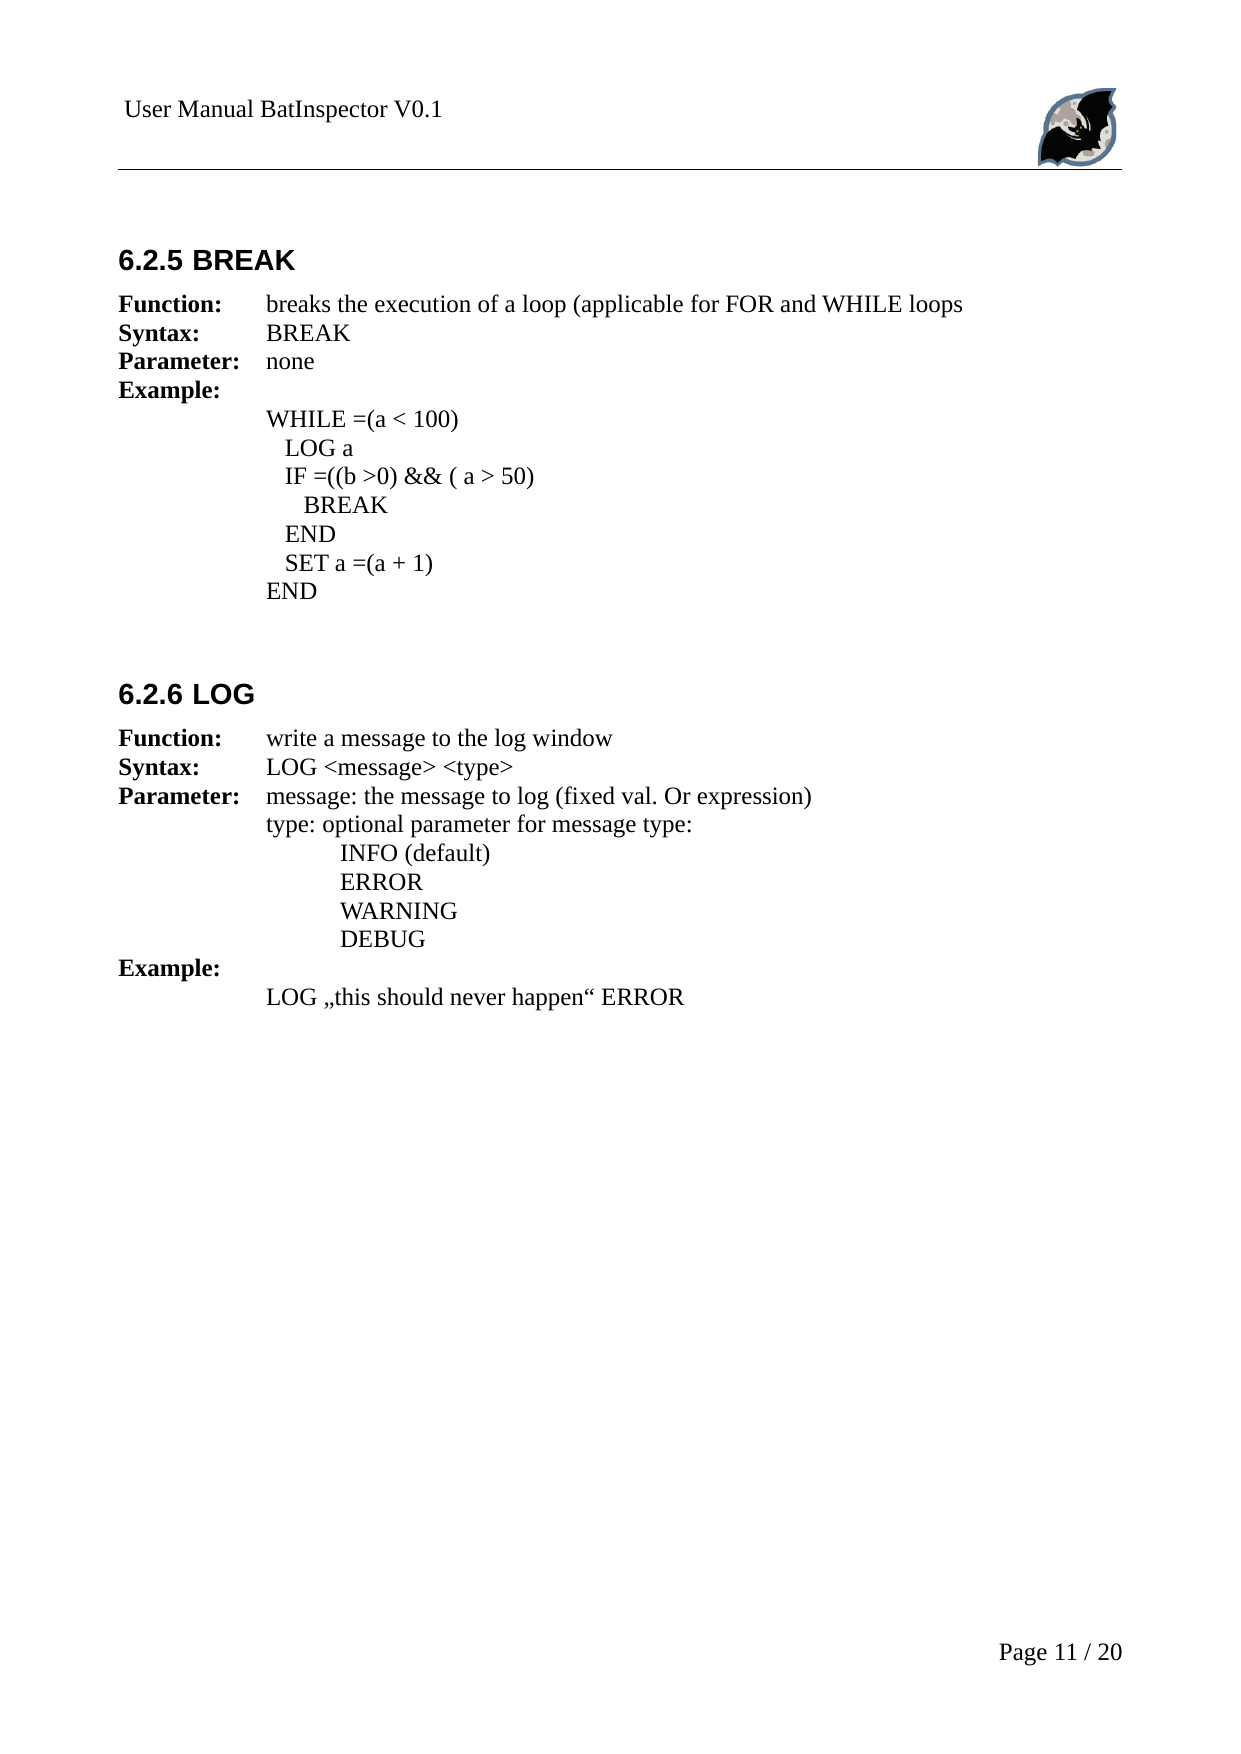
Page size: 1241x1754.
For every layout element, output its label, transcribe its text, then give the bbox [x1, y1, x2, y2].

picture [1037, 88, 1117, 167]
text DEBUG [118, 924, 1122, 953]
text Syntax: BREAK [118, 318, 1122, 346]
text WARNING [118, 896, 1122, 924]
text Example: LOG „this should never happen“ ERROR [118, 953, 1122, 1011]
text Parameter: message: the message to log (fixed val. Or expression) type: optional parameter for message type: INFO (default) ERROR [118, 781, 1122, 896]
text LOG a [118, 433, 1122, 461]
text END [118, 576, 1122, 605]
text Parameter: none [118, 346, 1122, 375]
text Syntax: LOG <message> <type> [118, 752, 1122, 781]
text SET a =(a + 1) [118, 548, 1122, 576]
text IF =((b >0) && ( a > 50) [118, 461, 1122, 490]
text Function: write a message to the log window [118, 723, 1122, 752]
text Example: WHILE =(a < 100) [118, 375, 1122, 433]
subtitle BREAK [118, 243, 1122, 276]
text Function: breaks the execution of a loop (applicable for FOR and WHILE loops [118, 289, 1122, 318]
text BREAK [118, 490, 1122, 519]
text END [118, 519, 1122, 548]
subtitle LOG [118, 677, 1122, 711]
